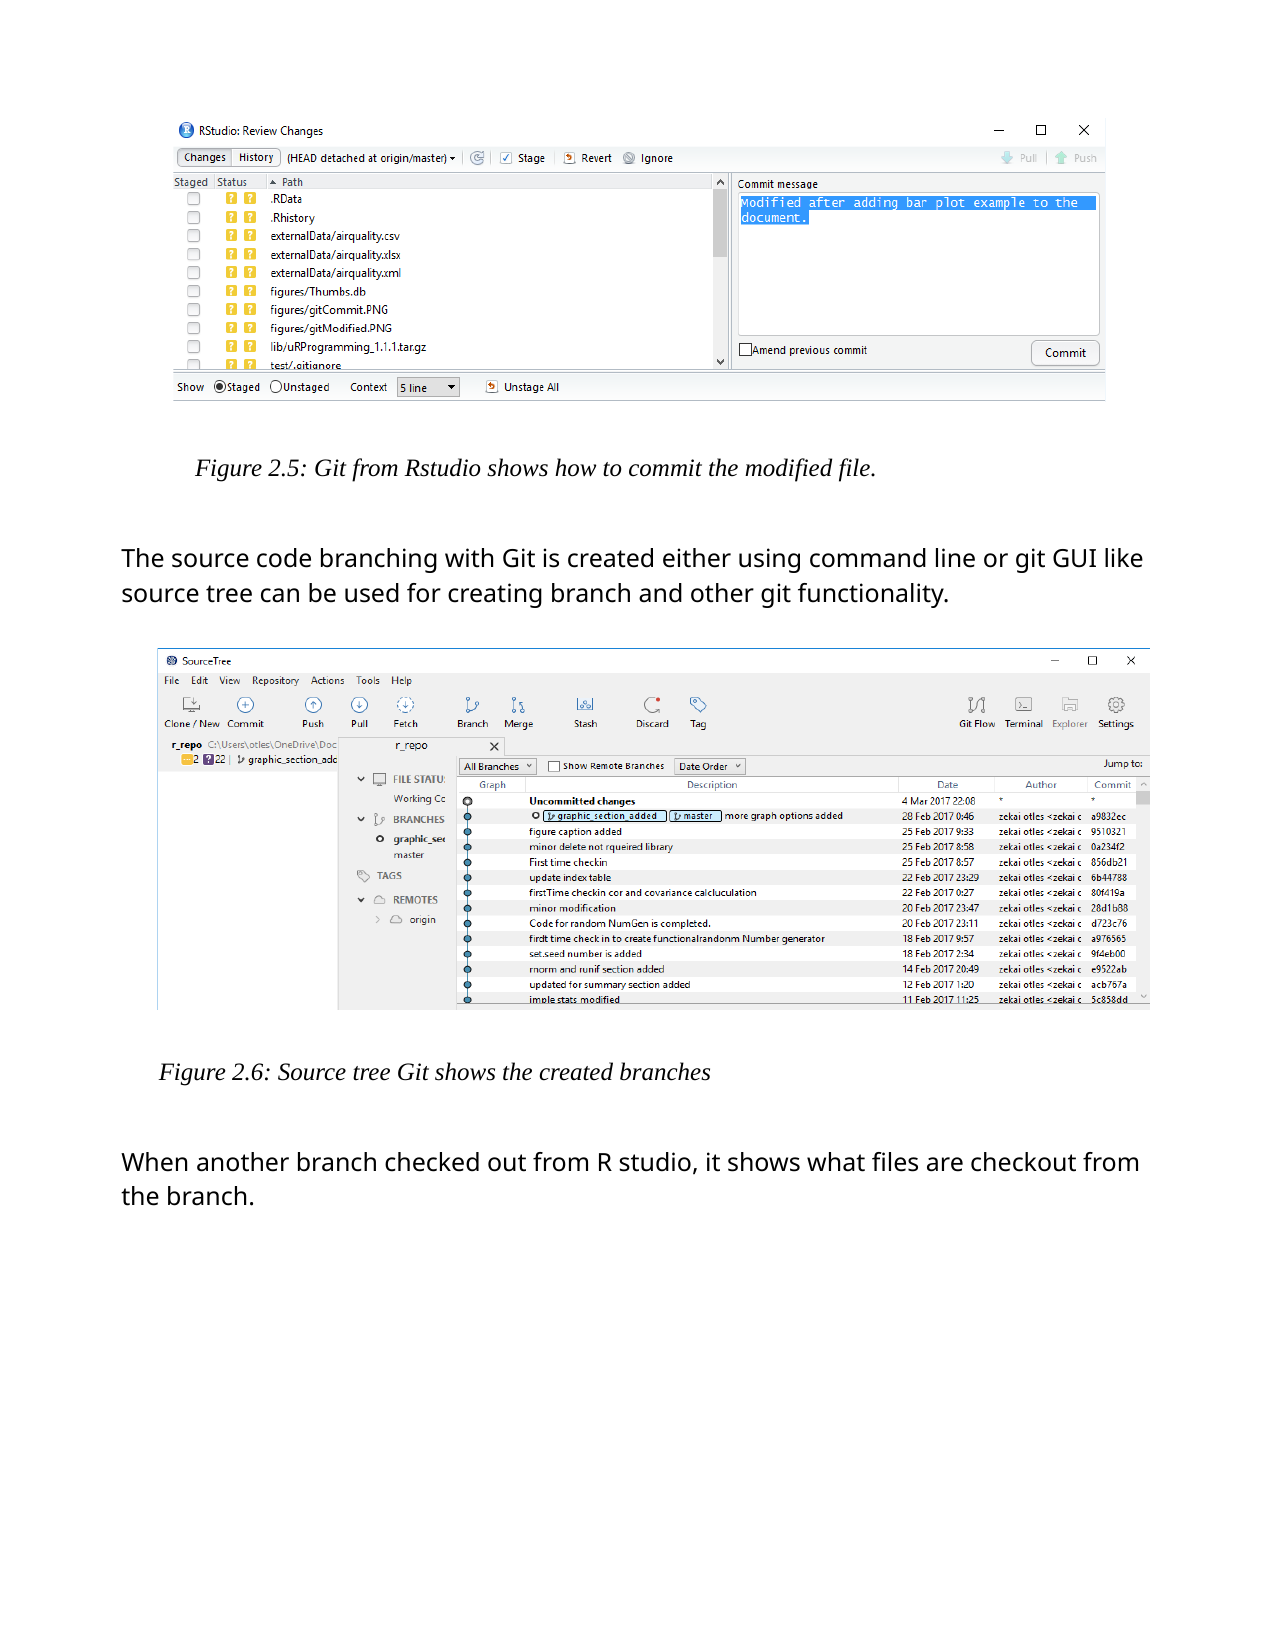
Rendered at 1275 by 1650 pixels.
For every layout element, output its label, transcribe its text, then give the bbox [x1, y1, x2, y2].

text Figure 2.6: Source tree Git shows the created branches [121, 1057, 1158, 1085]
text When another branch checked out from R studio, it shows what files are checkout from the branch. [121, 1144, 1158, 1212]
text The source code branching with Git is created either using command line or git GUI like source tree can be used for creating branch and other git functionality. [121, 541, 1158, 609]
text Figure 2.5: Git from Rstudio shows how to commit the modified file. [121, 453, 1158, 482]
